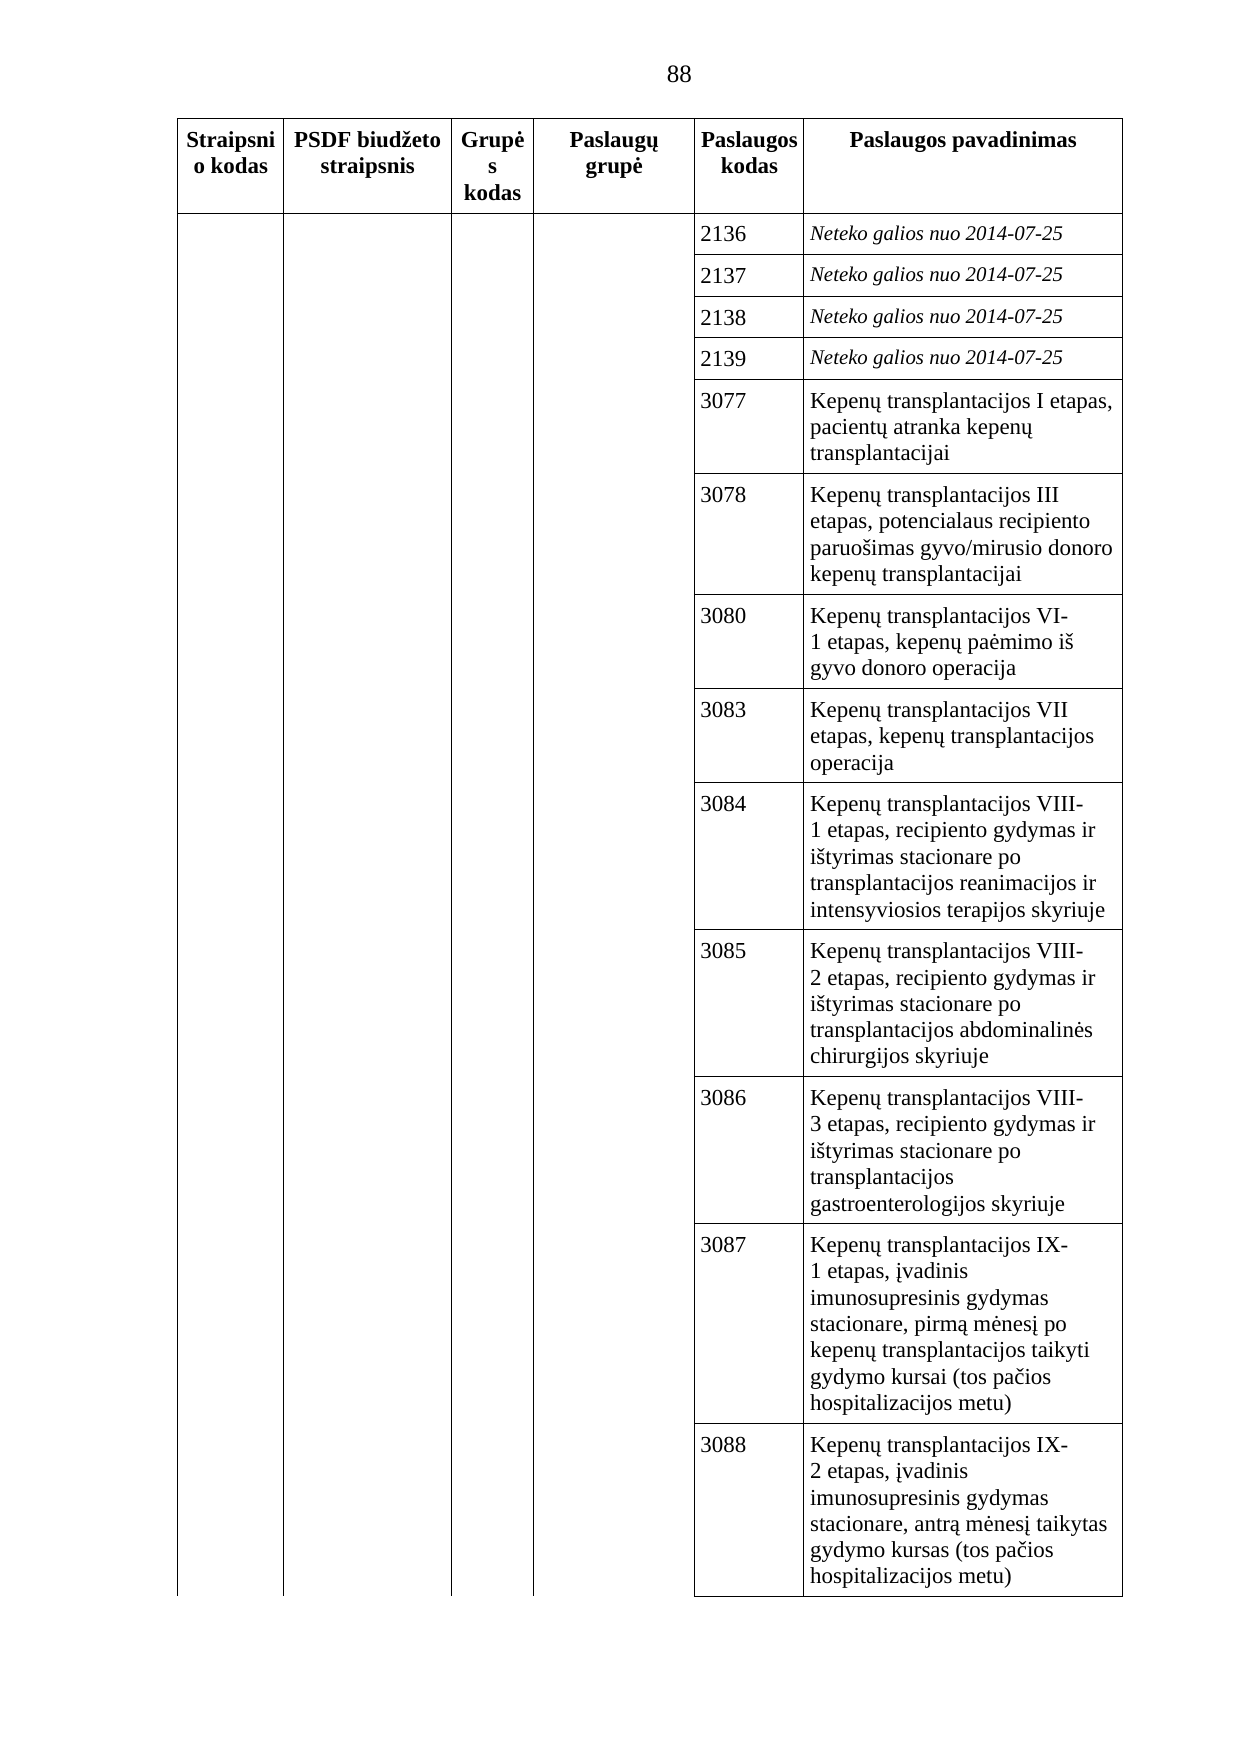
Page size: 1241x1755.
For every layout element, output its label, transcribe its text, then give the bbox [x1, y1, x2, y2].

table_cell [534, 688, 694, 782]
table_cell 2138 [695, 297, 803, 337]
table_cell [452, 688, 533, 782]
table_cell Kepenų transplantacijos IX-1 etapas, įvadinis imunosupresinis gydymas stacionare, pirmą mėnesį po kepenų transplantacijos taikyti gydymo kursai (tos pačios hospitalizacijos metu) [804, 1224, 1122, 1423]
table_cell Neteko galios nuo 2014-07-25 [804, 214, 1122, 254]
table_cell Kepenų transplantacijos III etapas, potencialaus recipiento paruošimas gyvo/mirusio donoro kepenų transplantacijai [804, 474, 1122, 593]
table_cell [452, 379, 533, 473]
table_cell 2139 [695, 338, 803, 379]
table_cell 3086 [695, 1077, 803, 1223]
table_cell [452, 929, 533, 1076]
table_cell [534, 379, 694, 473]
table_cell [534, 1223, 694, 1423]
table_cell [452, 296, 533, 337]
table_cell [534, 473, 694, 593]
table_cell [178, 1076, 283, 1223]
table_cell [178, 473, 283, 593]
table_cell [534, 1076, 694, 1223]
table_cell [534, 337, 694, 379]
table_cell [284, 473, 451, 593]
table_cell [284, 688, 451, 782]
table_cell [452, 254, 533, 296]
table_cell [534, 214, 694, 254]
table_cell [534, 782, 694, 929]
table_cell [534, 929, 694, 1076]
table_cell [178, 337, 283, 379]
table_cell 3080 [695, 595, 803, 688]
table_cell Neteko galios nuo 2014-07-25 [804, 338, 1122, 379]
table_cell 3083 [695, 689, 803, 782]
table_cell [178, 594, 283, 688]
table_cell [452, 1423, 533, 1596]
table_cell Kepenų transplantacijos VIII-1 etapas, recipiento gydymas ir ištyrimas stacionare po transplantacijos reanimacijos ir intensyviosios terapijos skyriuje [804, 783, 1122, 929]
table_header Paslaugos kodas [695, 119, 803, 212]
table_cell Kepenų transplantacijos VI-1 etapas, kepenų paėmimo iš gyvo donoro operacija [804, 595, 1122, 688]
table_cell [178, 379, 283, 473]
table_cell 2137 [695, 255, 803, 296]
table_cell 3077 [695, 380, 803, 473]
table_cell [534, 594, 694, 688]
table_cell [452, 594, 533, 688]
table_cell Neteko galios nuo 2014-07-25 [804, 297, 1122, 337]
table_cell [534, 1423, 694, 1596]
table_cell [534, 296, 694, 337]
table_cell [178, 688, 283, 782]
table_cell 3085 [695, 930, 803, 1076]
table_header Paslaugų grupė [534, 119, 694, 212]
table_cell [178, 214, 283, 254]
table_cell 2136 [695, 214, 803, 254]
table_cell [178, 929, 283, 1076]
table_cell Neteko galios nuo 2014-07-25 [804, 255, 1122, 296]
table_header Paslaugos pavadinimas [804, 119, 1122, 212]
table_cell [178, 1223, 283, 1423]
table_cell 3087 [695, 1224, 803, 1423]
table_cell [452, 337, 533, 379]
table_cell [284, 379, 451, 473]
table_cell [452, 1076, 533, 1223]
table_cell [452, 1223, 533, 1423]
table_cell [284, 214, 451, 254]
table_cell [178, 1423, 283, 1596]
table_cell Kepenų transplantacijos VIII-3 etapas, recipiento gydymas ir ištyrimas stacionare po transplantacijos gastroenterologijos skyriuje [804, 1077, 1122, 1223]
table_cell [284, 929, 451, 1076]
table_cell Kepenų transplantacijos IX-2 etapas, įvadinis imunosupresinis gydymas stacionare, antrą mėnesį taikytas gydymo kursas (tos pačios hospitalizacijos metu) [804, 1424, 1122, 1596]
table_cell [284, 594, 451, 688]
table_cell [284, 1076, 451, 1223]
table_cell [178, 296, 283, 337]
table_cell [284, 782, 451, 929]
table_cell [452, 473, 533, 593]
table_header Grupės kodas [452, 119, 533, 212]
table_header PSDF biudžeto straipsnis [284, 119, 451, 212]
table_cell [452, 214, 533, 254]
table_cell Kepenų transplantacijos I etapas, pacientų atranka kepenų transplantacijai [804, 380, 1122, 473]
table_cell [284, 1423, 451, 1596]
table_cell [284, 254, 451, 296]
table_cell [178, 254, 283, 296]
table_cell 3078 [695, 474, 803, 593]
table_cell [178, 782, 283, 929]
table_cell [284, 296, 451, 337]
table_cell 3084 [695, 783, 803, 929]
table_header Straipsnio kodas [178, 119, 283, 212]
table_cell [284, 1223, 451, 1423]
table_cell [534, 254, 694, 296]
table_cell [284, 337, 451, 379]
table_cell Kepenų transplantacijos VII etapas, kepenų transplantacijos operacija [804, 689, 1122, 782]
table_cell 3088 [695, 1424, 803, 1596]
table_cell [452, 782, 533, 929]
table_cell Kepenų transplantacijos VIII-2 etapas, recipiento gydymas ir ištyrimas stacionare po transplantacijos abdominalinės chirurgijos skyriuje [804, 930, 1122, 1076]
